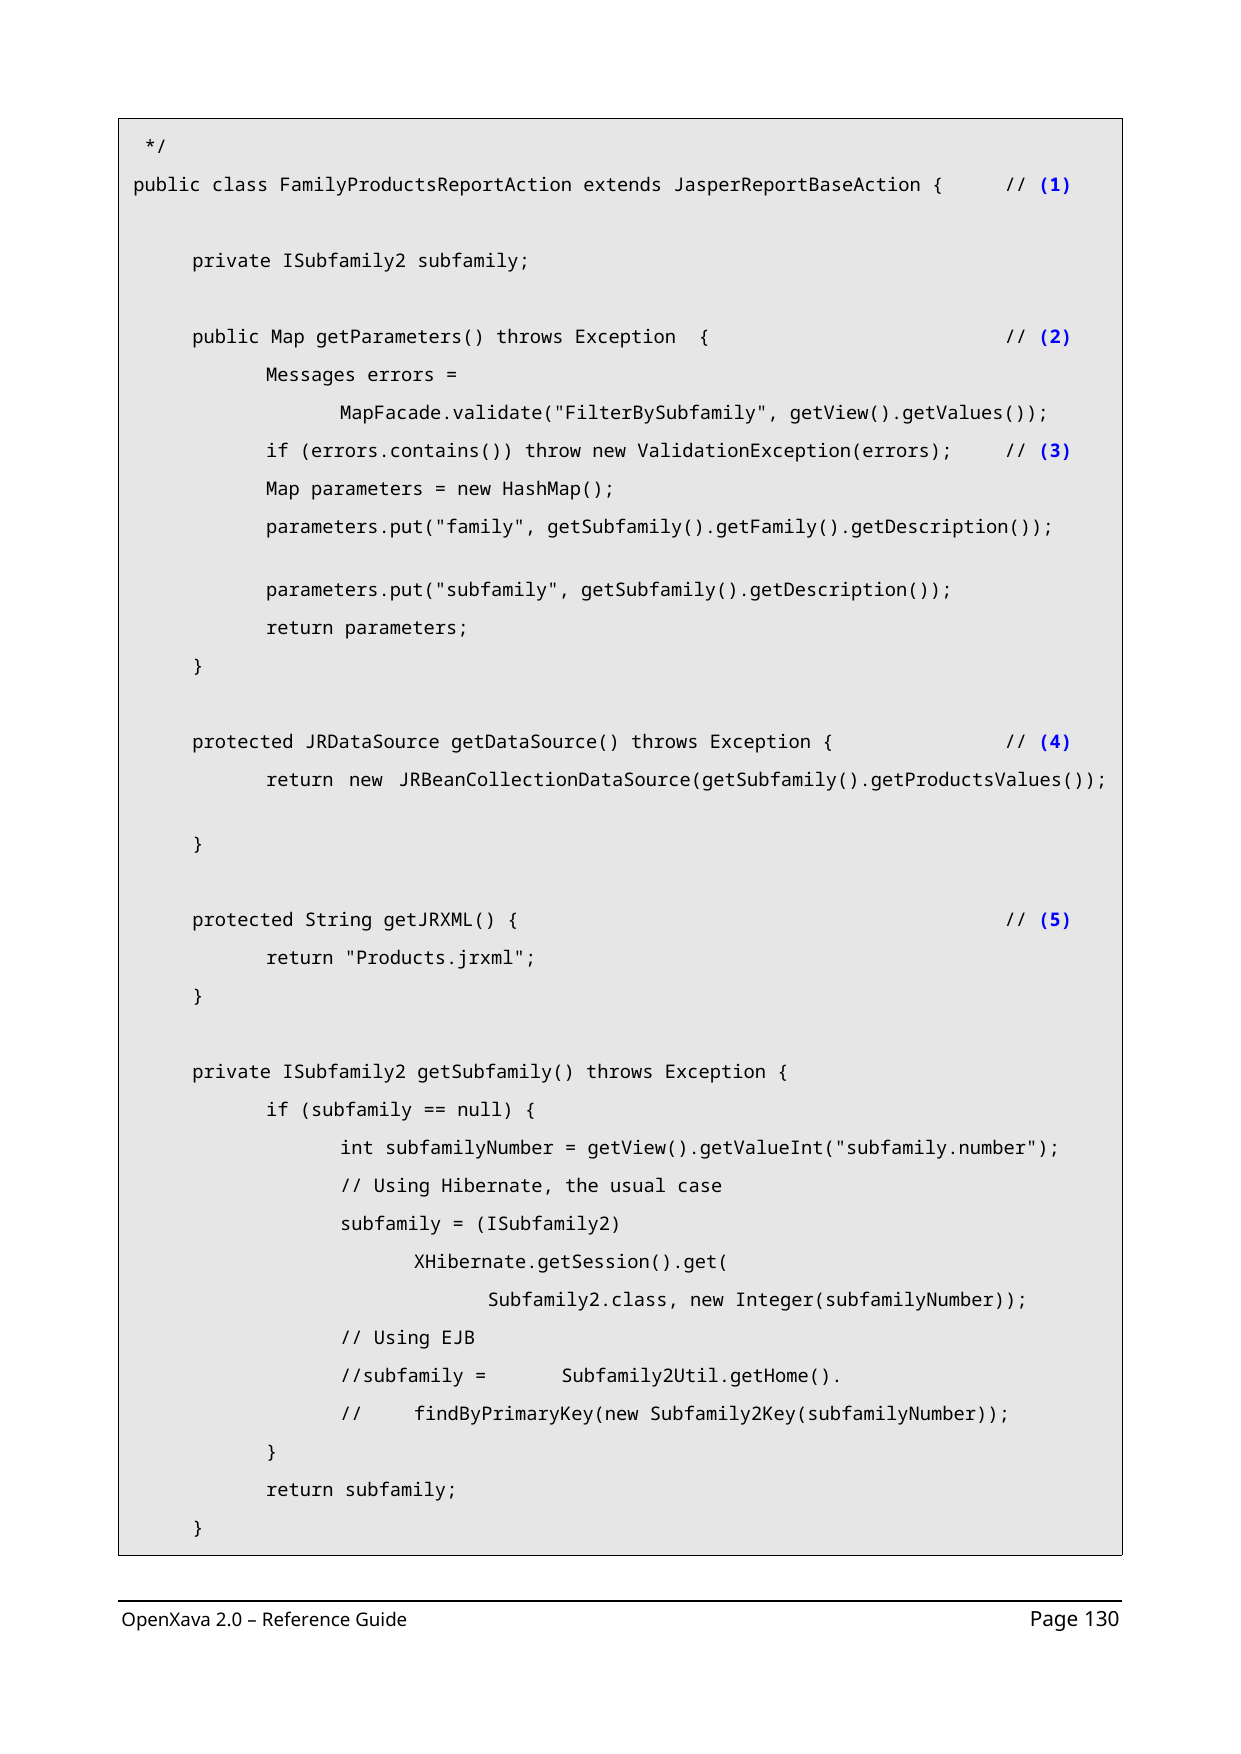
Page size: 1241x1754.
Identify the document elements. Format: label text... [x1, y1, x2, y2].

text protected JRDataSource getDataSource() throws Exception { // (4) [119, 714, 1122, 752]
text parameters.put("family", getSubfamily().getFamily().getDescription()); [119, 498, 1122, 562]
text Subfamily2.class, new Integer(subfamilyNumber)); [119, 1272, 1122, 1310]
text return new JRBeanCollectionDataSource(getSubfamily().getProductsValues()); [119, 752, 1122, 816]
text int subfamilyNumber = getView().getValueInt("subfamily.number"); [119, 1120, 1122, 1158]
text */ [119, 119, 1122, 156]
text } [119, 638, 1122, 676]
text // findByPrimaryKey(new Subfamily2Key(subfamilyNumber)); [119, 1386, 1122, 1424]
text public class FamilyProductsReportAction extends JasperReportBaseAction { // (1) [119, 156, 1122, 194]
text return "Products.jrxml"; [119, 929, 1122, 968]
text // Using Hibernate, the usual case [119, 1158, 1122, 1196]
text //subfamily = Subfamily2Util.getHome(). [119, 1348, 1122, 1386]
text } [119, 968, 1122, 1006]
text if (errors.contains()) throw new ValidationException(errors); // (3) [119, 422, 1122, 460]
text return parameters; [119, 600, 1122, 638]
text Map parameters = new HashMap(); [119, 460, 1122, 498]
text public Map getParameters() throws Exception { // (2) [119, 308, 1122, 346]
text private ISubfamily2 getSubfamily() throws Exception { [119, 1044, 1122, 1082]
text } [119, 1500, 1122, 1555]
text private ISubfamily2 subfamily; [119, 232, 1122, 270]
text MapFacade.validate("FilterBySubfamily", getView().getValues()); [119, 384, 1122, 422]
text return subfamily; [119, 1462, 1122, 1500]
text } [119, 1424, 1122, 1462]
text protected String getJRXML() { // (5) [119, 892, 1122, 929]
text XHibernate.getSession().get( [119, 1234, 1122, 1272]
text // Using EJB [119, 1310, 1122, 1348]
text parameters.put("subfamily", getSubfamily().getDescription()); [119, 562, 1122, 600]
text if (subfamily == null) { [119, 1082, 1122, 1120]
text subfamily = (ISubfamily2) [119, 1196, 1122, 1234]
text Messages errors = [119, 346, 1122, 384]
text } [119, 816, 1122, 853]
